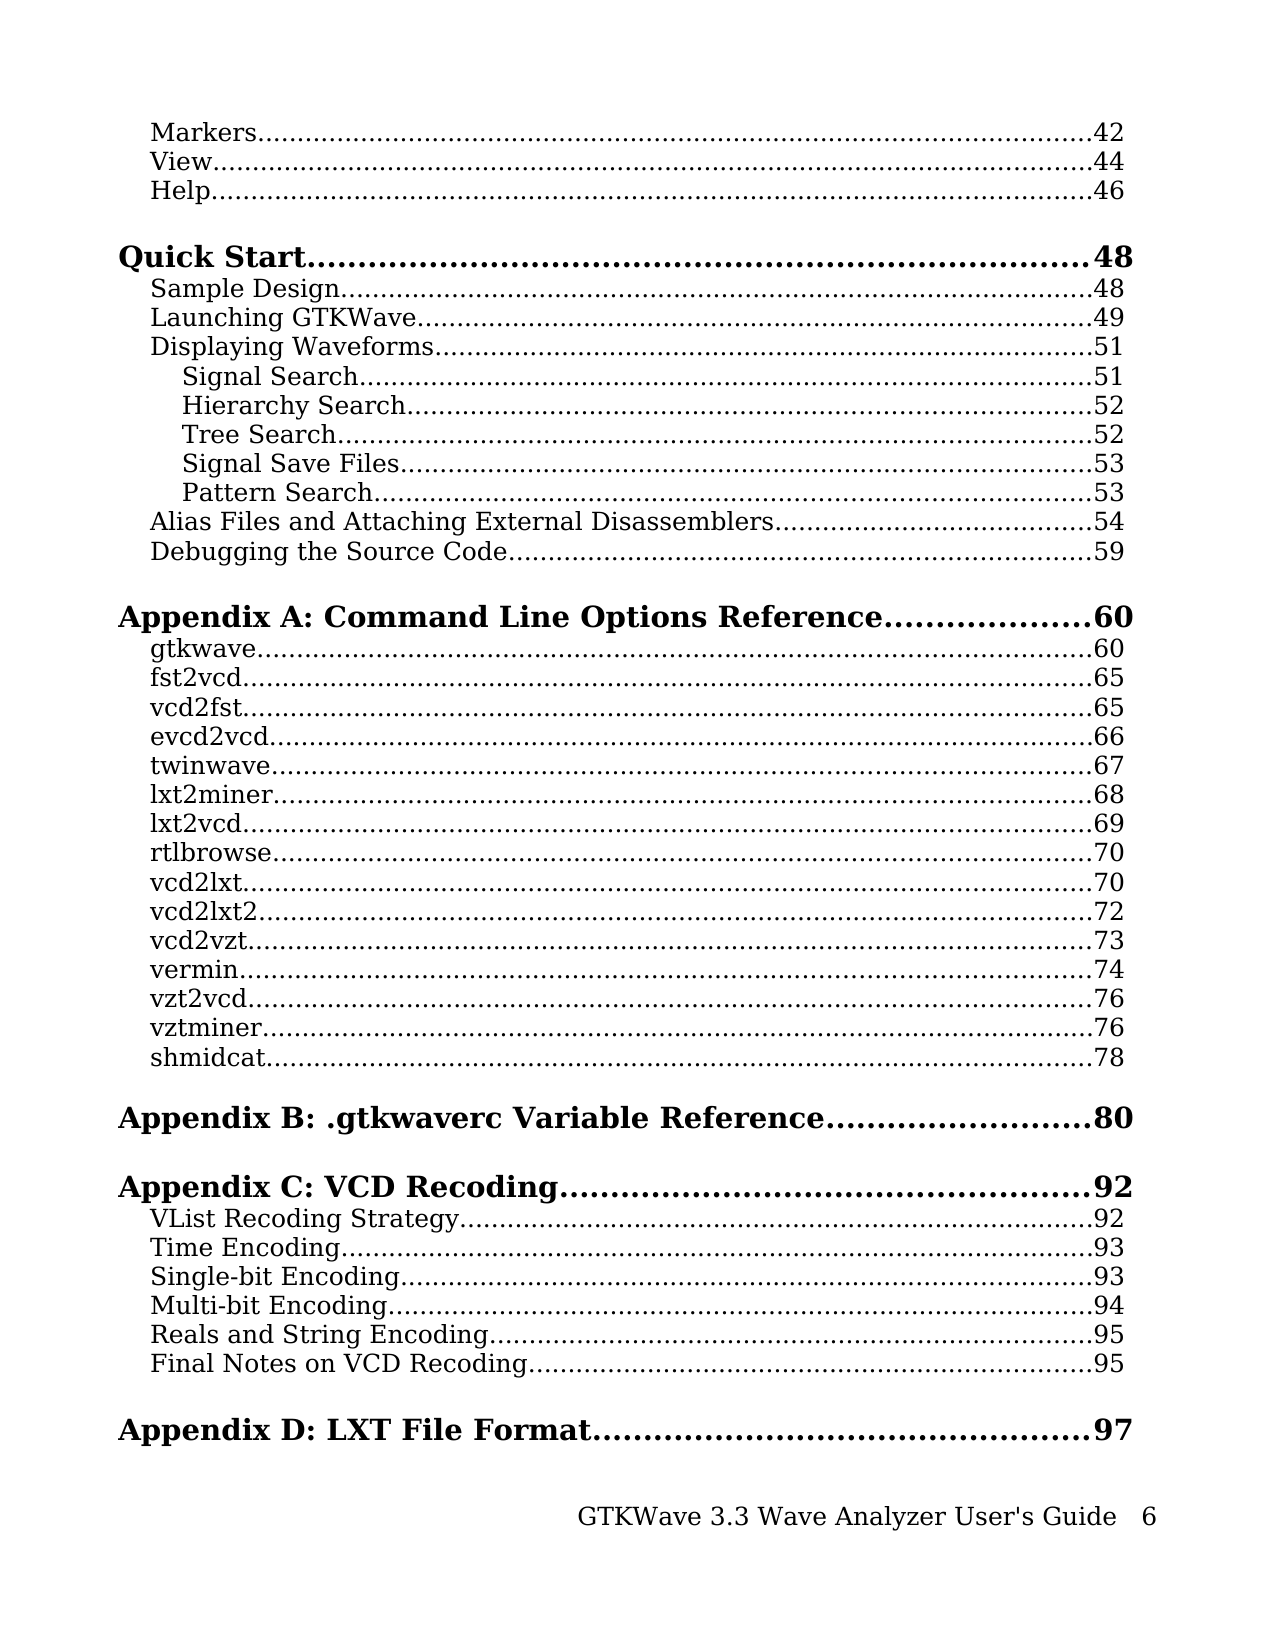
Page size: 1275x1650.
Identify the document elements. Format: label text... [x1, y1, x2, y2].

text Appendix C: VCD Recoding 91 [118, 1169, 1157, 1204]
text rtlbrowse 69 [118, 838, 1157, 868]
text Markers 42 [118, 118, 1157, 147]
text evcd2vcd 65 [118, 722, 1157, 751]
text Launching GTKWave 48 [118, 303, 1157, 332]
text lxt2vcd 68 [118, 809, 1157, 838]
text Tree Search 51 [118, 420, 1157, 449]
text View 43 [118, 147, 1157, 176]
text Help 46 [118, 176, 1157, 206]
text vcd2lxt2 71 [118, 897, 1157, 926]
text Appendix B: .gtkwaverc Variable Reference 79 [118, 1101, 1157, 1135]
text Reals and String Encoding 94 [118, 1321, 1157, 1350]
text Appendix D: LXT File Format 95 [118, 1413, 1157, 1447]
text Displaying Waveforms 50 [118, 332, 1157, 362]
text vzt2vcd 75 [118, 984, 1157, 1013]
text Single-bit Encoding 92 [118, 1262, 1157, 1291]
text Time Encoding 92 [118, 1233, 1157, 1262]
text VList Recoding Strategy 91 [118, 1204, 1157, 1233]
text Pattern Search 52 [118, 478, 1157, 507]
text vermin 73 [118, 955, 1157, 984]
text fst2vcd 64 [118, 663, 1157, 693]
text Debugging the Source Code 57 [118, 537, 1157, 566]
text lxt2miner 67 [118, 780, 1157, 809]
text Appendix A: Command Line Options Reference 59 [118, 600, 1157, 634]
text twinwave 66 [118, 751, 1157, 780]
text vcd2lxt 69 [118, 868, 1157, 897]
text Final Notes on VCD Recoding 94 [118, 1350, 1157, 1379]
text vcd2fst 64 [118, 693, 1157, 722]
text Signal Search 50 [118, 362, 1157, 391]
text Sample Design 47 [118, 274, 1157, 303]
text Quick Start 47 [118, 240, 1157, 274]
text Multi-bit Encoding 93 [118, 1291, 1157, 1321]
text Alias Files and Attaching External Disassemblers 53 [118, 507, 1157, 537]
text vcd2vzt 72 [118, 926, 1157, 955]
text gtkwave 59 [118, 634, 1157, 663]
text vztminer 75 [118, 1013, 1157, 1043]
text Hierarchy Search 51 [118, 391, 1157, 420]
text Signal Save Files 52 [118, 449, 1157, 478]
text shmidcat 77 [118, 1043, 1157, 1072]
